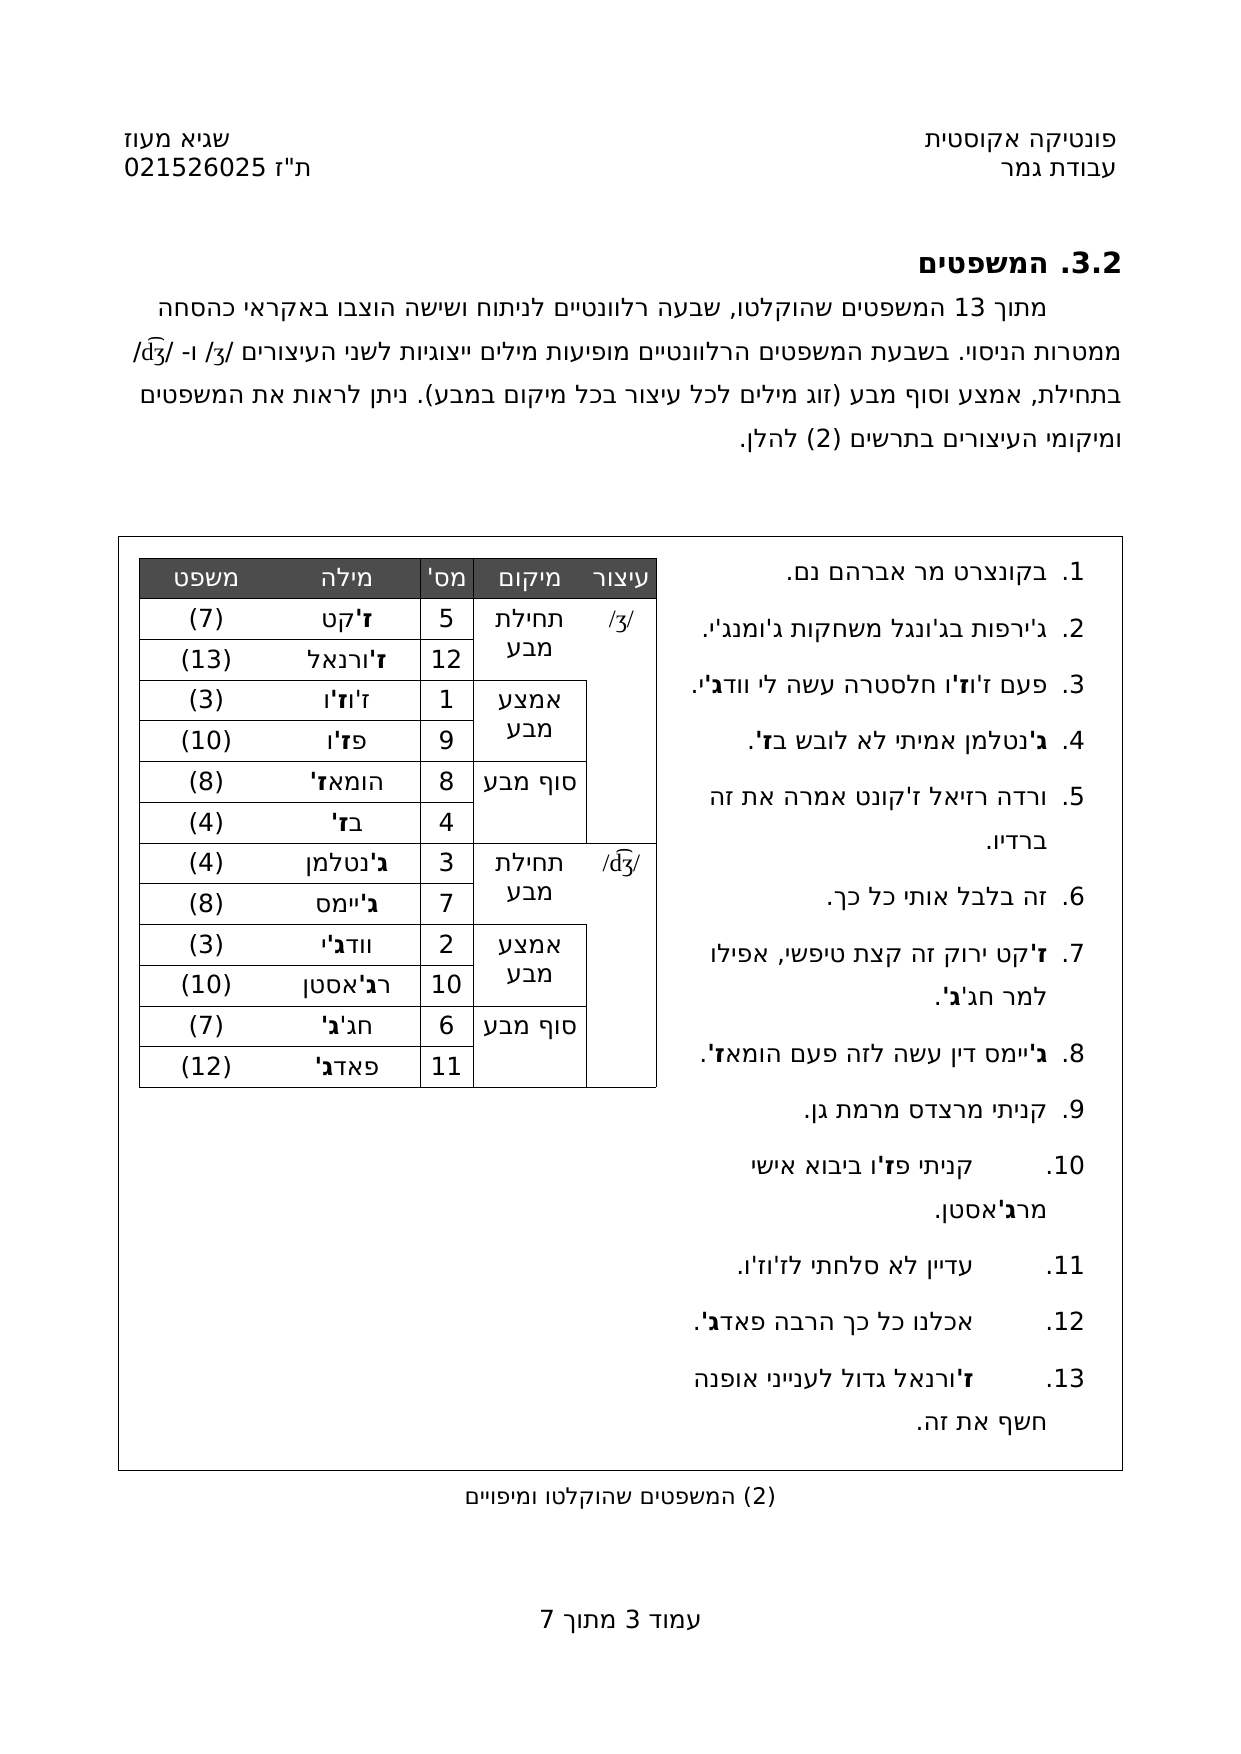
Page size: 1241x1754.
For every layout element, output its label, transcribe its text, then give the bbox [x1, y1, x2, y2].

table_cell סוף מבע [474, 762, 586, 843]
table_cell 2 [421, 925, 473, 965]
table_cell סוף מבע [474, 1007, 586, 1087]
table_cell ז'וז'ו [273, 681, 420, 720]
table_cell הומאז' [273, 762, 420, 802]
table_cell (10) [140, 966, 273, 1006]
table_cell חג'ג' [273, 1007, 420, 1046]
table_cell (8) [140, 762, 273, 802]
table_cell אמצע מבע [474, 925, 586, 1006]
table_cell (8) [140, 884, 273, 924]
table_cell (3) [140, 681, 273, 720]
text (2) המשפטים שהוקלטו ומיפויים [118, 1483, 1122, 1509]
table_cell 3 [421, 844, 473, 883]
table_cell בז' [273, 803, 420, 843]
table_cell (12) [140, 1047, 273, 1087]
table_cell 4 [421, 803, 473, 843]
table_cell תחילת מבע [474, 844, 586, 924]
table_header עיצור [586, 559, 656, 598]
table_cell (10) [140, 721, 273, 761]
table_header בקונצרט מר אברהם נם. ג'ירפות בג'ונגל משחקות ג'ומנג'י. פעם ז'וז'ו חלסטרה עשה לי וודג'י. ג'נטלמן אמיתי לא לובש בז'. ורדה רזיאל ז'קונט אמרה את זה ברדיו. זה בלבל אותי כל כך. ז'קט ירוק זה קצת טיפשי, אפילו למר חג'ג'. ג'יימס דין עשה לזה פעם הומאז'. קניתי מרצדס מרמת גן. קניתי פז'ו ביבוא אישי מרג'אסטן. עדיין לא סלחתי לז'וז'ו. אכלנו כל כך הרבה פאדג'. ז'ורנאל גדול לענייני אופנה חשף את זה. [656, 537, 1122, 1470]
table_cell ג'נטלמן [273, 844, 420, 883]
table_header מס' [421, 559, 473, 598]
table_cell 9 [421, 721, 473, 761]
table_header מיקום [474, 559, 586, 598]
table_cell וודג'י [273, 925, 420, 965]
table_cell /d͡ʒ/ [586, 844, 656, 1087]
table_cell רג'אסטן [273, 966, 420, 1006]
table_cell ג'יימס [273, 884, 420, 924]
table_cell 10 [421, 966, 473, 1006]
table_cell (7) [140, 1007, 273, 1046]
table_cell ז'ורנאל [273, 640, 420, 680]
table_cell 12 [421, 640, 473, 680]
table_cell 5 [421, 599, 473, 639]
table_cell 6 [421, 1007, 473, 1046]
table_cell 1 [421, 681, 473, 720]
table_header מילה [273, 559, 420, 598]
text מתוך 13 המשפטים שהוקלטו, שבעה רלוונטיים לניתוח ושישה הוצבו באקראי כהסחה ממטרות הניסוי. בשבעת המשפטים הרלוונטיים מופיעות מילים ייצוגיות לשני העיצורים /ʒ/ ו- /d͡ʒ/ בתחילת, אמצע וסוף מבע (זוג מילים לכל עיצור בכל מיקום במבע). ניתן לראות את המשפטים ומיקומי העיצורים בתרשים (2) להלן. [118, 293, 1122, 454]
table_cell /ʒ/ [586, 599, 656, 843]
table_cell (3) [140, 925, 273, 965]
table_cell 7 [421, 884, 473, 924]
table_cell פאדג' [273, 1047, 420, 1087]
table_cell אמצע מבע [474, 681, 586, 761]
table_cell ז'קט [273, 599, 420, 639]
table_cell (13) [140, 640, 273, 680]
table_cell (7) [140, 599, 273, 639]
subtitle המשפטים [118, 247, 1122, 281]
table_header [119, 537, 656, 1470]
table_cell 11 [421, 1047, 473, 1087]
table_cell פז'ו [273, 721, 420, 761]
table_header משפט [140, 559, 273, 598]
table_cell 8 [421, 762, 473, 802]
table_cell תחילת מבע [474, 599, 586, 680]
table_cell (4) [140, 803, 273, 843]
table_cell (4) [140, 844, 273, 883]
